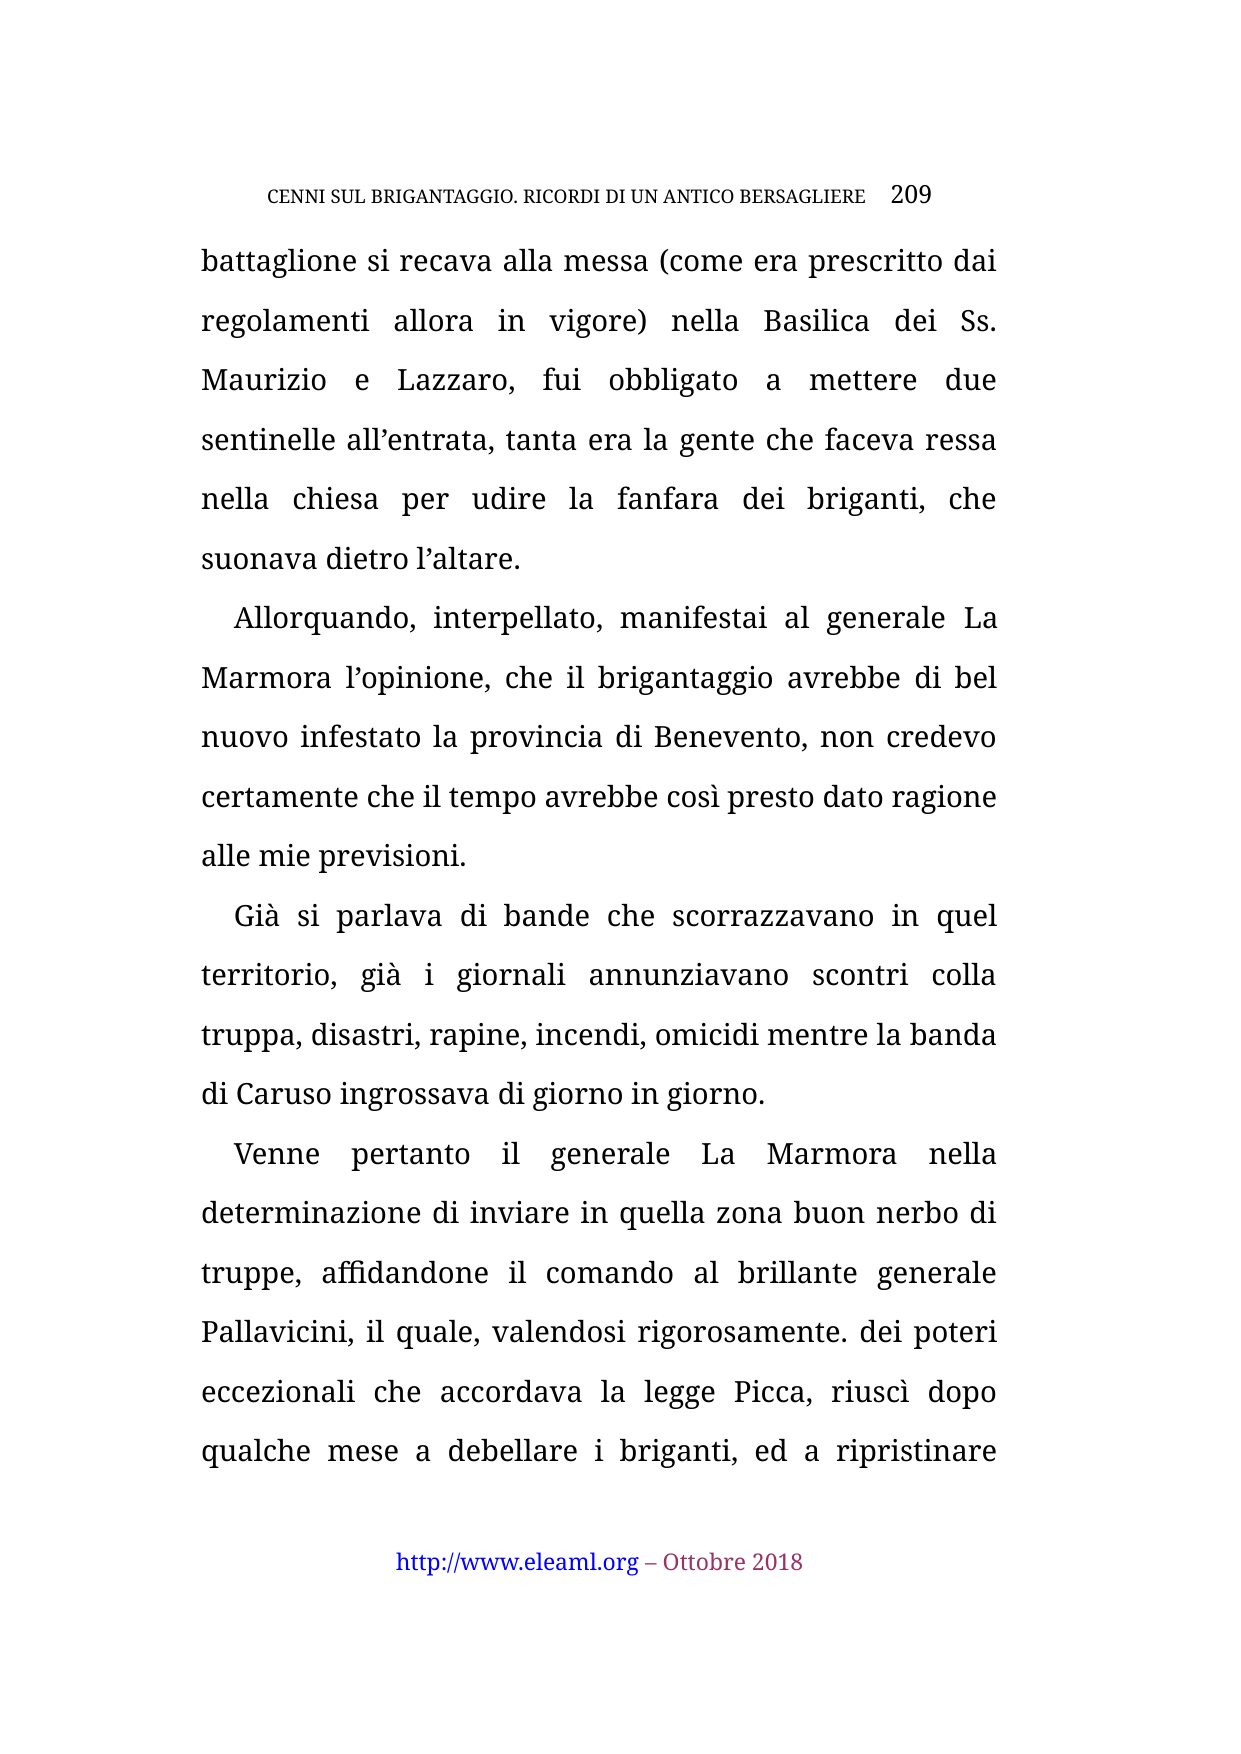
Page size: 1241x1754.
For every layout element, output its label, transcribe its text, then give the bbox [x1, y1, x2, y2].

text Allorquando, interpellato, manifestai al generale La Marmora l’opinione, che il brigantaggio avrebbe di bel nuovo infestato la provincia di Benevento, non credevo certamente che il tempo avrebbe così presto dato ragione alle mie previsioni. [201, 598, 998, 875]
text Già si parlava di bande che scorrazzavano in quel territorio, già i giornali annunziavano scontri colla truppa, disastri, rapine, incendi, omicidi mentre la banda di Caruso ingrossava di giorno in giorno. [201, 895, 998, 1113]
text Venne pertanto il generale La Marmora nella determinazione di inviare in quella zona buon nerbo di truppe, affidandone il comando al brillante generale Pallavicini, il quale, valendosi rigorosamente. dei poteri eccezionali che accordava la legge Picca, riuscì dopo qualche mese a debellare i briganti, ed a ripristinare [201, 1133, 998, 1470]
text battaglione si recava alla messa (come era prescritto dai regolamenti allora in vigore) nella Basilica dei Ss. Maurizio e Lazzaro, fui obbligato a mettere due sentinelle all’entrata, tanta era la gente che faceva ressa nella chiesa per udire la fanfara dei briganti, che suonava dietro l’altare. [201, 241, 998, 578]
